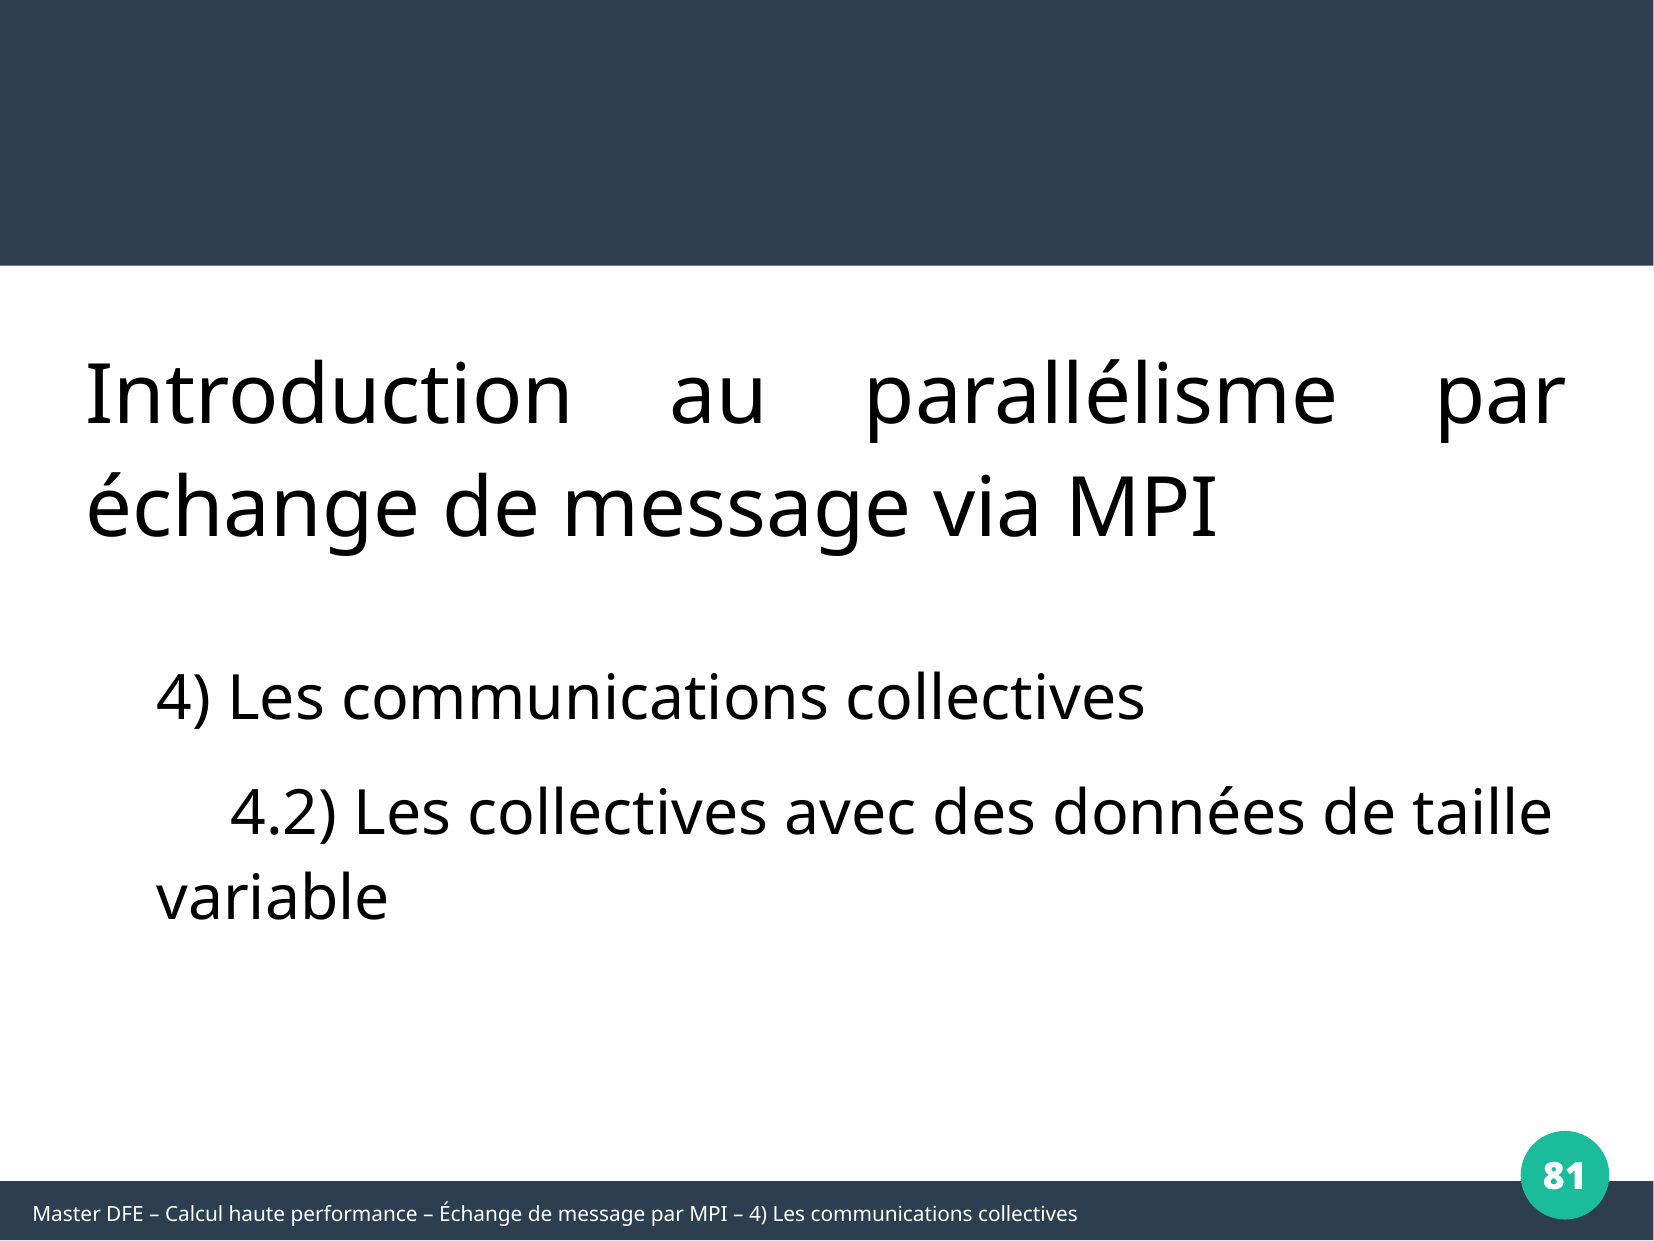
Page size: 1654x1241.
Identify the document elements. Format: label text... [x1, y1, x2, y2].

text_box Introduction au parallélisme par échange de message via MPI [70, 326, 1583, 567]
text_box Master DFE – Calcul haute performance – Échange de message par MPI – 4) Les communications collectives [17, 1191, 1436, 1235]
text_box 4) Les communications collectives 4.2) Les collectives avec des données de taille variable [141, 645, 1607, 944]
